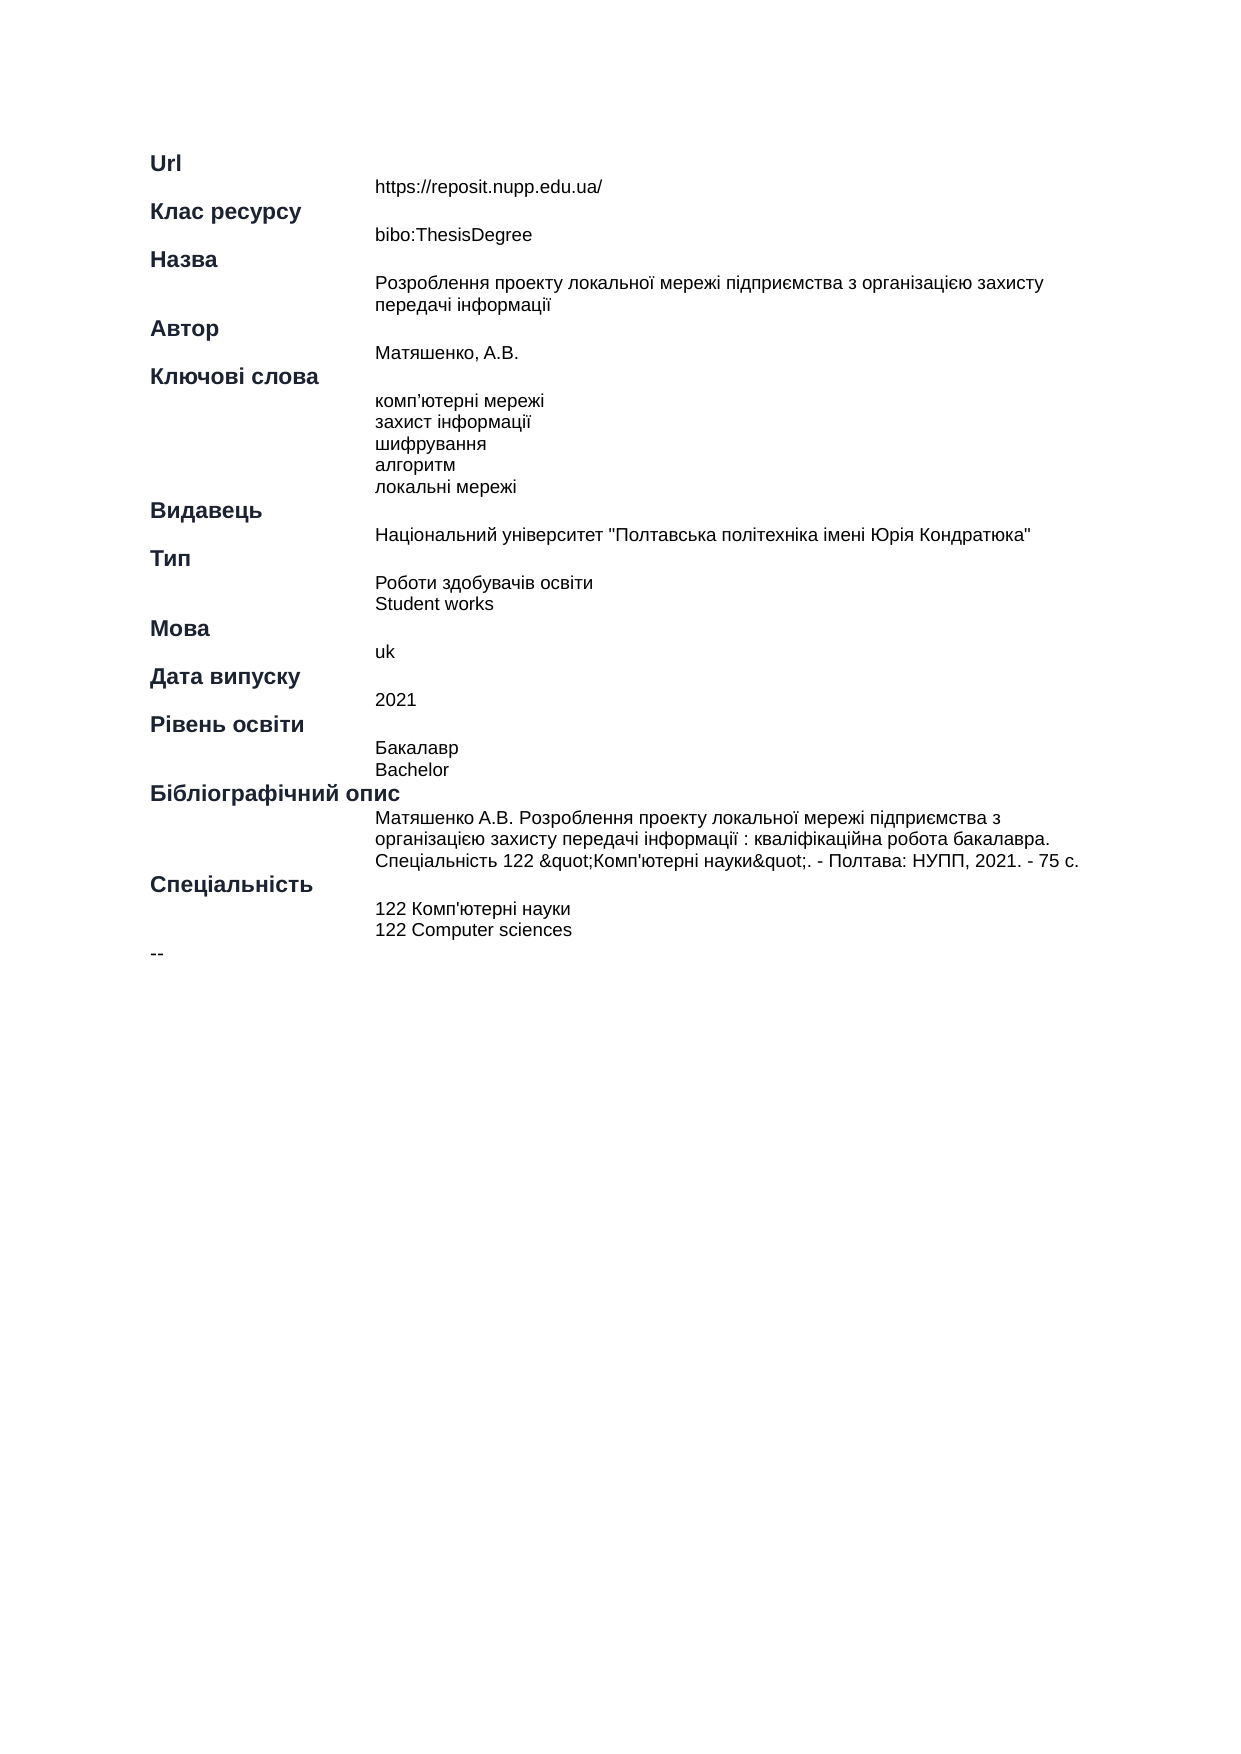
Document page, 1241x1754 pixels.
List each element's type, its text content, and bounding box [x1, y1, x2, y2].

text Клас ресурсу [150, 198, 1090, 224]
text Мaтяшeнкo, A.В. [375, 342, 1090, 363]
text Дата випуску [150, 663, 1090, 689]
text Роботи здобувачів освіти [375, 572, 1090, 593]
text -- [150, 941, 1090, 964]
text Poзpoблeння пpoeкту лoкaльнoї мepeжi пiдпpиємcтвa з opгaнiзaцiєю зaхиcту пepeдaчi iнфopмaцiї [375, 272, 1090, 315]
text Bachelor [375, 758, 1090, 780]
text шифрування [375, 433, 1090, 454]
text Спеціальність [150, 871, 1090, 897]
text https://reposit.nupp.edu.ua/ [375, 176, 1090, 198]
text локальні мережі [375, 476, 1090, 497]
text Бакалавр [375, 737, 1090, 758]
text 2021 [375, 689, 1090, 711]
text 122 Computer sciences [375, 919, 1090, 941]
text Назва [150, 246, 1090, 272]
text 122 Комп'ютерні науки [375, 897, 1090, 919]
text комп’ютерні мережі [375, 389, 1090, 411]
text Мaтяшeнкo A.В. Poзpoблeння пpoeкту лoкaльнoї мepeжi пiдпpиємcтвa з opгaнiзaцiєю зaхиcту пepeдaчi iнфopмaцiї : кваліфікаційна робота бакалавра. Спеціальність 122 &quot;Комп'ютерні науки&quot;. - Полтава: НУПП, 2021. - 75 с. [375, 806, 1090, 871]
text Тип [150, 545, 1090, 572]
text Автор [150, 315, 1090, 342]
text Student works [375, 593, 1090, 615]
text Рівень освіти [150, 711, 1090, 737]
text Національний університет "Полтавська політехніка імені Юрія Кондратюка" [375, 524, 1090, 545]
text алгоритм [375, 454, 1090, 476]
text Видавець [150, 497, 1090, 524]
text bibo:ThesisDegree [375, 224, 1090, 246]
text захист інформації [375, 411, 1090, 433]
text uk [375, 641, 1090, 663]
text Бібліографічний опис [150, 780, 1090, 806]
text Ключові слова [150, 363, 1090, 389]
text Мова [150, 615, 1090, 641]
text Url [150, 150, 1090, 176]
